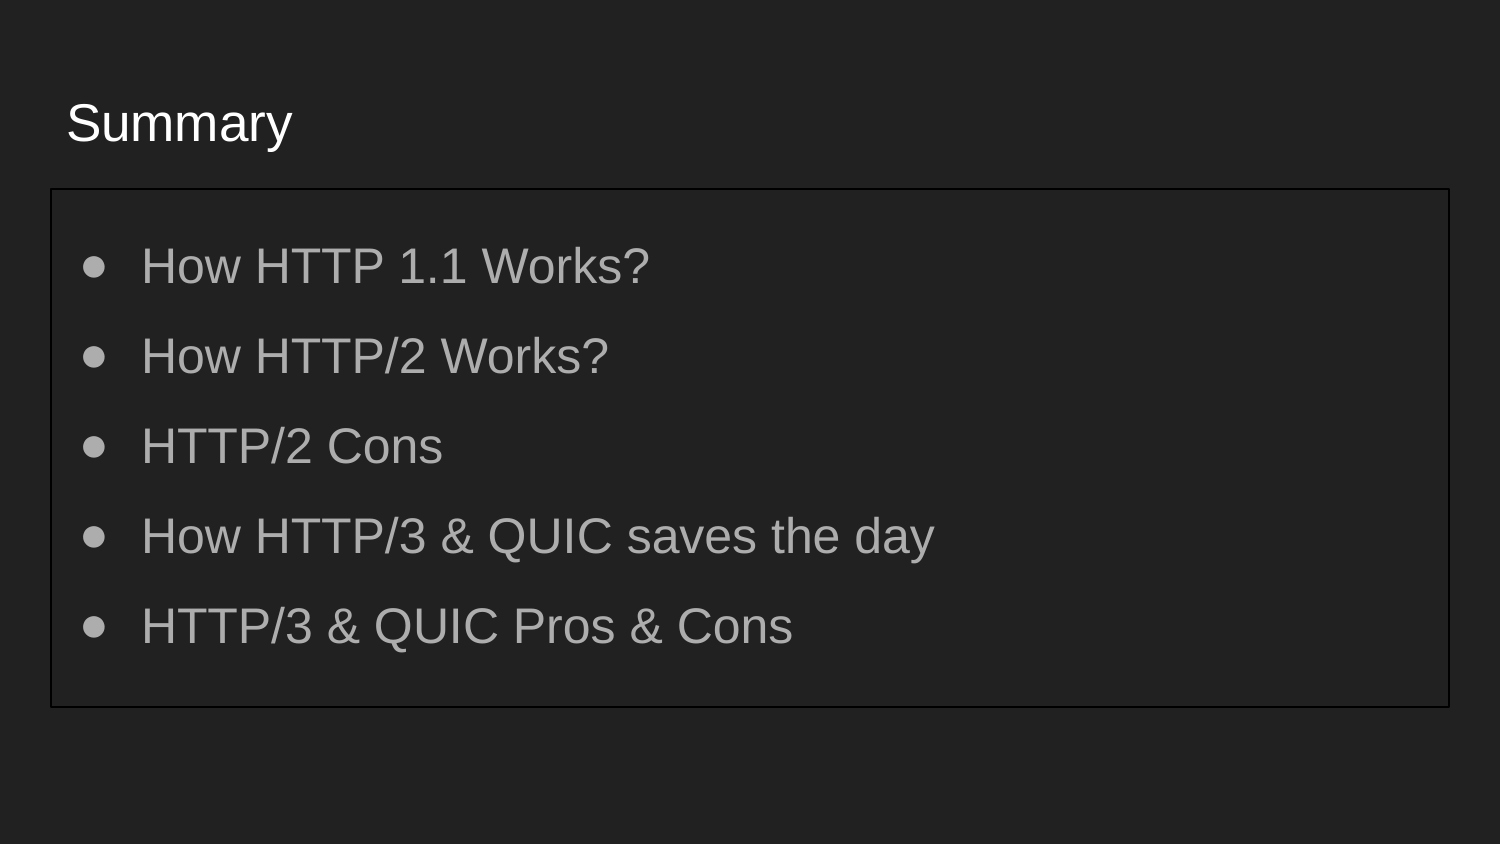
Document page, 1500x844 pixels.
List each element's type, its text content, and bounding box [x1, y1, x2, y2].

title Summary [51, 72, 1449, 167]
list How HTTP 1.1 Works? How HTTP/2 Works? HTTP/2 Cons How HTTP/3 & QUIC saves the day HTTP/3 & QUIC Pros & Cons [51, 189, 1449, 708]
